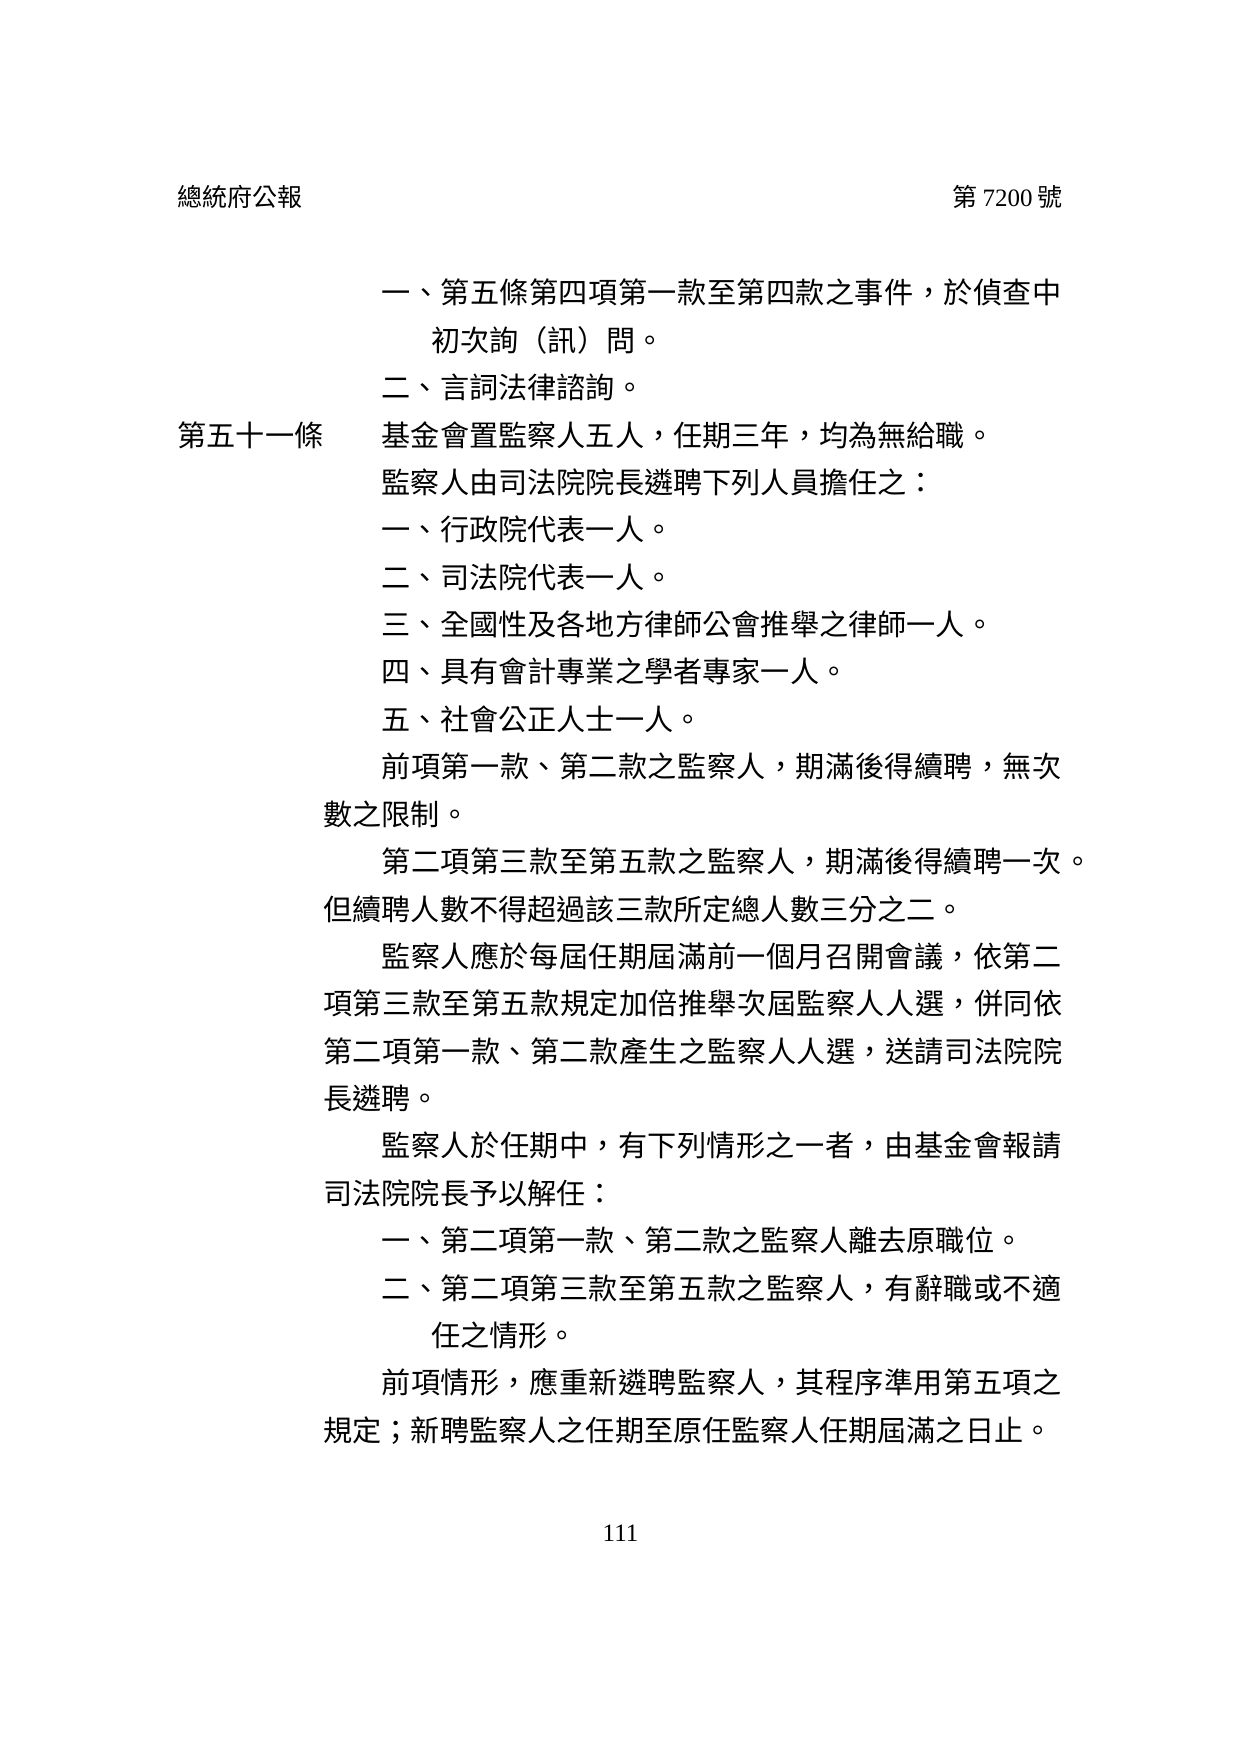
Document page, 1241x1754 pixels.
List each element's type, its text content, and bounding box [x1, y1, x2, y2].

text 二、言詞法律諮詢。 [381, 361, 1063, 408]
text 五、社會公正人士一人。 [381, 692, 1063, 740]
text 第五十一條 基金會置監察人五人，任期三年，均為無給職。 [177, 408, 1063, 455]
text 一、行政院代表一人。 [381, 503, 1063, 550]
text 四、具有會計專業之學者專家一人。 [381, 645, 1063, 692]
text 監察人由司法院院長遴聘下列人員擔任之： [323, 455, 1063, 503]
text 第二項第三款至第五款之監察人，期滿後得續聘一次。但續聘人數不得超過該三款所定總人數三分之二。 [323, 834, 1063, 929]
text 前項第一款、第二款之監察人，期滿後得續聘，無次數之限制。 [323, 740, 1063, 834]
text 二、第二項第三款至第五款之監察人，有辭職或不適任之情形。 [381, 1261, 1063, 1356]
text 前項情形，應重新遴聘監察人，其程序準用第五項之規定；新聘監察人之任期至原任監察人任期屆滿之日止。 [323, 1356, 1063, 1451]
text 監察人於任期中，有下列情形之一者，由基金會報請司法院院長予以解任： [323, 1119, 1063, 1214]
text 一、第二項第一款、第二款之監察人離去原職位。 [381, 1214, 1063, 1261]
text 二、司法院代表一人。 [381, 550, 1063, 598]
text 監察人應於每屆任期屆滿前一個月召開會議，依第二項第三款至第五款規定加倍推舉次屆監察人人選，併同依第二項第一款、第二款產生之監察人人選，送請司法院院長遴聘。 [323, 929, 1063, 1119]
text 三、全國性及各地方律師公會推舉之律師一人。 [381, 598, 1063, 645]
text 一、第五條第四項第一款至第四款之事件，於偵查中初次詢（訊）問。 [381, 266, 1063, 361]
